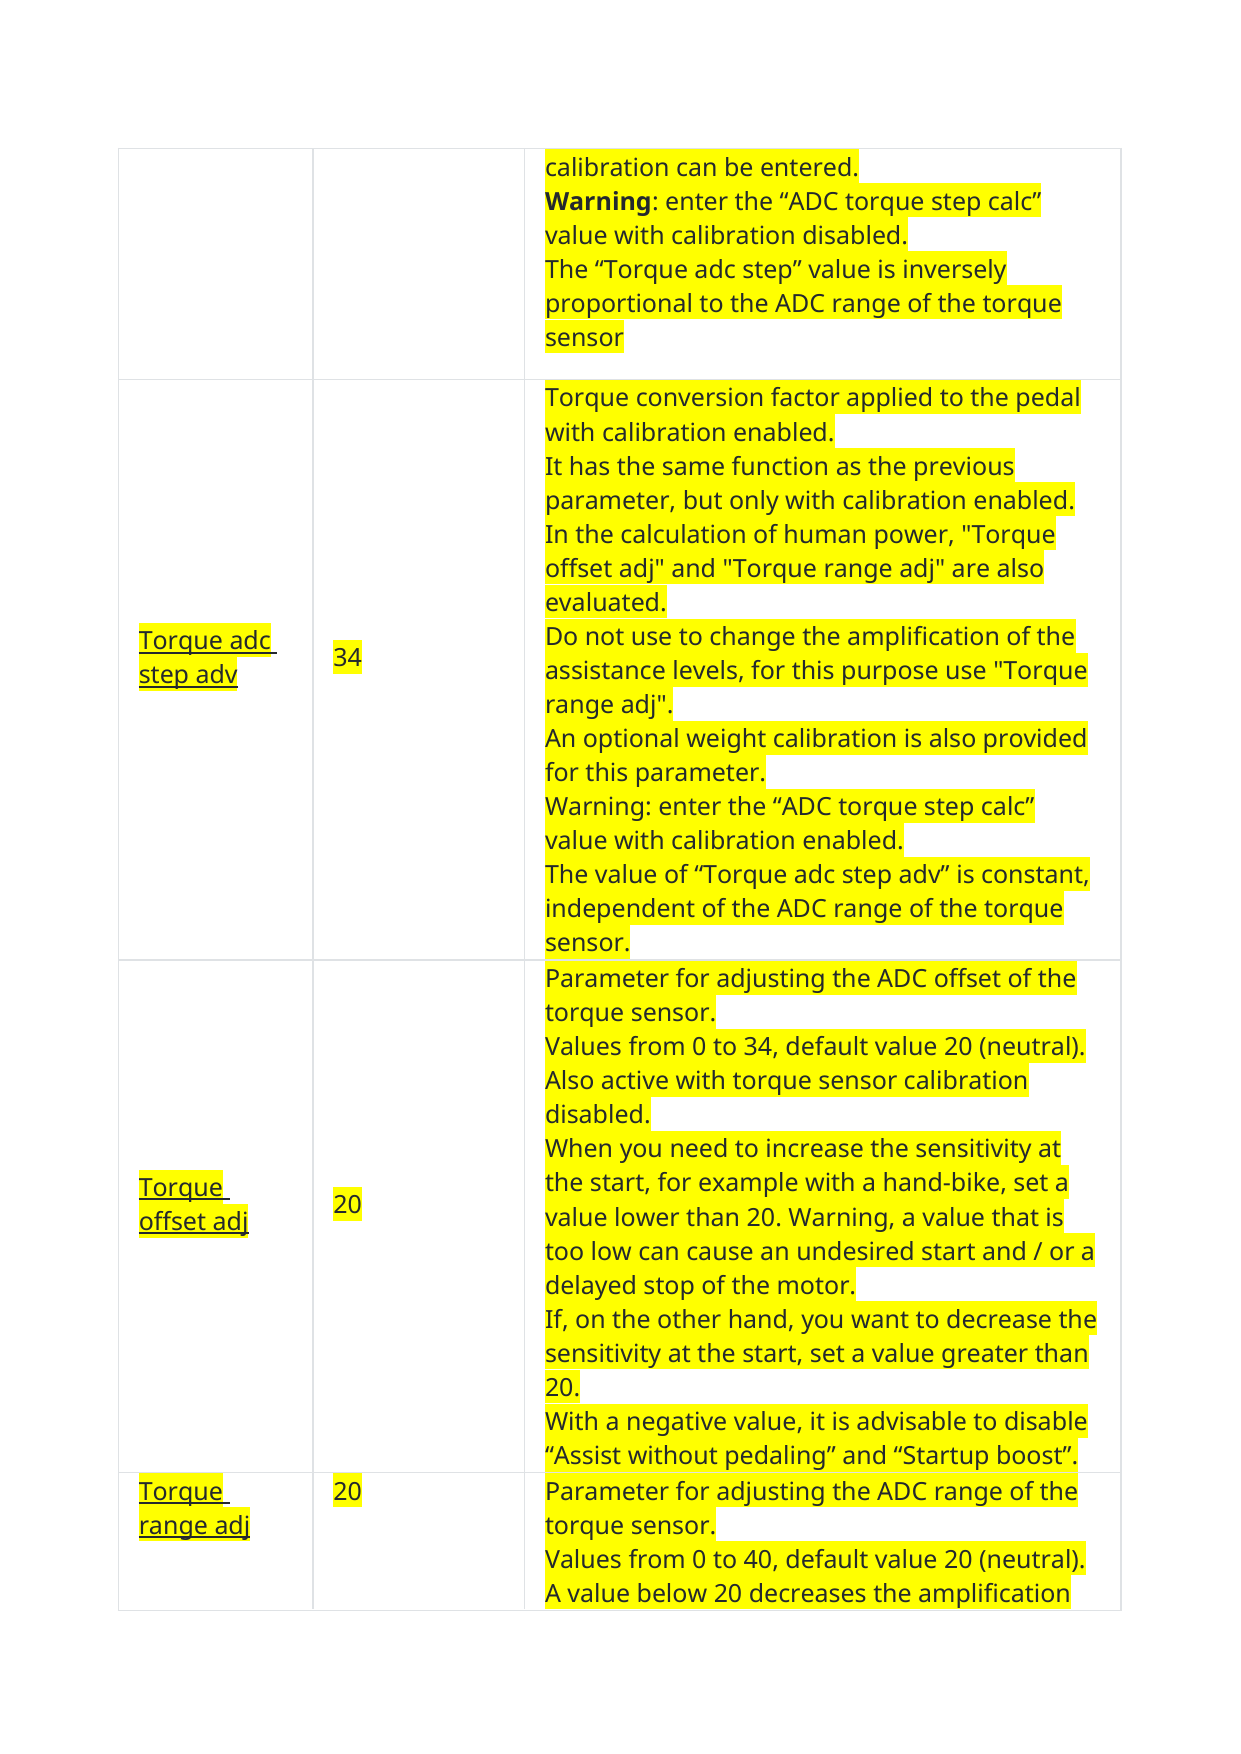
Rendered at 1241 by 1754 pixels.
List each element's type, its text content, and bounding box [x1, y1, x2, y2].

table_cell Torque adc step adv [119, 380, 312, 959]
table_cell calibration can be entered. Warning: enter the “ADC torque step calc” value with calibration disabled. The “Torque adc step” value is inversely proportional to the ADC range of the torque sensor [525, 149, 1120, 378]
table_cell Torque conversion factor applied to the pedal with calibration enabled. It has the same function as the previous parameter, but only with calibration enabled. In the calculation of human power, "Torque offset adj" and "Torque range adj" are also evaluated. Do not use to change the amplification of the assistance levels, for this purpose use "Torque range adj". An optional weight calibration is also provided for this parameter. Warning: enter the “ADC torque step calc” value with calibration enabled. The value of “Torque adc step adv” is constant, independent of the ADC range of the torque sensor. [525, 380, 1120, 959]
table_cell [119, 149, 312, 378]
table_cell 20 [314, 1473, 524, 1609]
table_cell 34 [314, 380, 524, 959]
table_cell Parameter for adjusting the ADC offset of the torque sensor. Values from 0 to 34, default value 20 (neutral). Also active with torque sensor calibration disabled. When you need to increase the sensitivity at the start, for example with a hand-bike, set a value lower than 20. Warning, a value that is too low can cause an undesired start and / or a delayed stop of the motor. If, on the other hand, you want to decrease the sensitivity at the start, set a value greater than 20. With a negative value, it is advisable to disable “Assist without pedaling” and “Startup boost”. [525, 961, 1120, 1472]
table_cell [314, 149, 524, 378]
table_cell Torque offset adj [119, 961, 312, 1472]
table_cell Parameter for adjusting the ADC range of the torque sensor. Values from 0 to 40, default value 20 (neutral). A value below 20 decreases the amplification [525, 1473, 1120, 1609]
table_cell Torque range adj [119, 1473, 312, 1609]
table_cell 20 [314, 961, 524, 1472]
